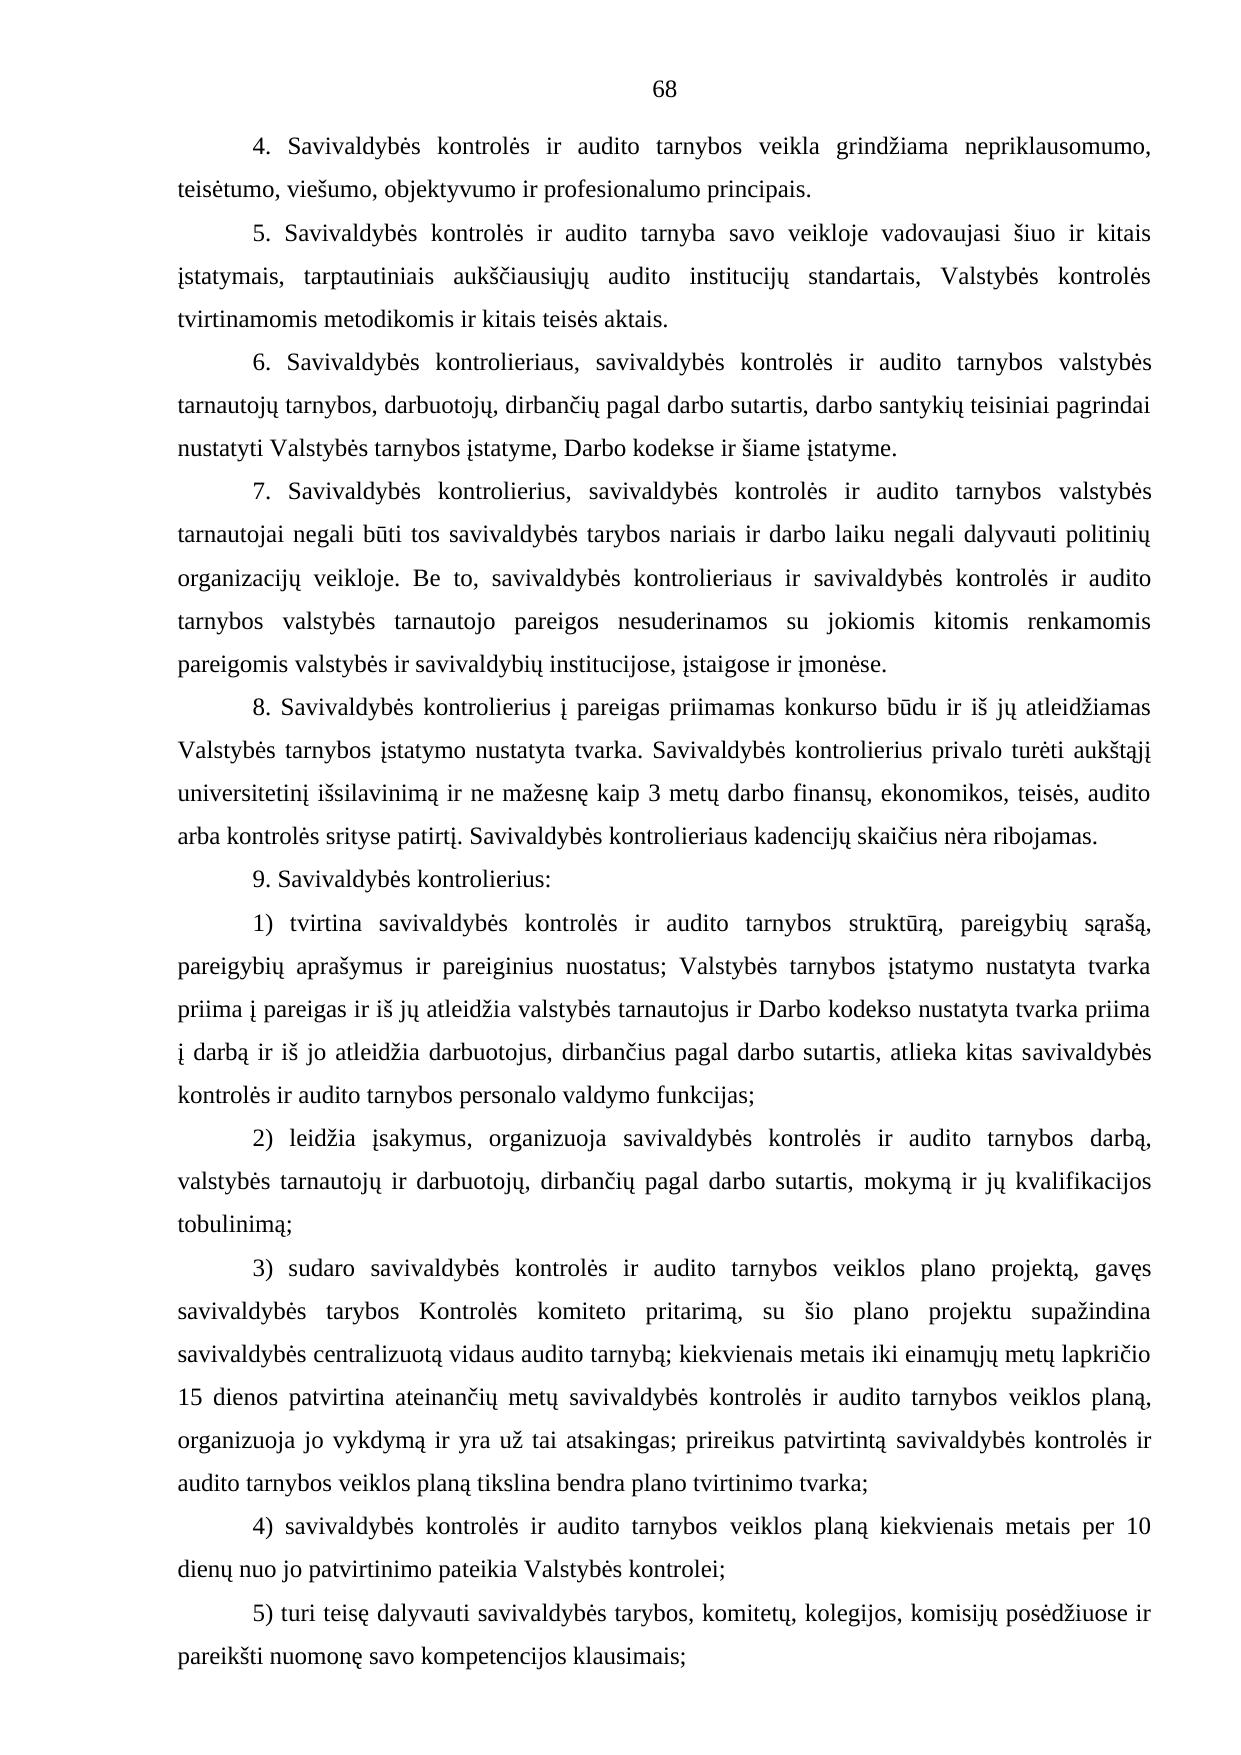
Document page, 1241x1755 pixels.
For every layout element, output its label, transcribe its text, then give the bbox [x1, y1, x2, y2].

text 5) turi teisę dalyvauti savivaldybės tarybos, komitetų, kolegijos, komisijų posėdžiuose ir pareikšti nuomonę savo kompetencijos klausimais; [177, 1598, 1152, 1669]
text 9. Savivaldybės kontrolierius: [177, 864, 1152, 893]
text 4. Savivaldybės kontrolės ir audito tarnybos veikla grindžiama nepriklausomumo, teisėtumo, viešumo, objektyvumo ir profesionalumo principais. [177, 131, 1152, 203]
text 6. Savivaldybės kontrolieriaus, savivaldybės kontrolės ir audito tarnybos valstybės tarnautojų tarnybos, darbuotojų, dirbančių pagal darbo sutartis, darbo santykių teisiniai pagrindai nustatyti Valstybės tarnybos įstatyme, Darbo kodekse ir šiame įstatyme. [177, 347, 1152, 462]
text 5. Savivaldybės kontrolės ir audito tarnyba savo veikloje vadovaujasi šiuo ir kitais įstatymais, tarptautiniais aukščiausiųjų audito institucijų standartais, Valstybės kontrolės tvirtinamomis metodikomis ir kitais teisės aktais. [177, 218, 1152, 333]
text 4) savivaldybės kontrolės ir audito tarnybos veiklos planą kiekvienais metais per 10 dienų nuo jo patvirtinimo pateikia Valstybės kontrolei; [177, 1511, 1152, 1583]
text 1) tvirtina savivaldybės kontrolės ir audito tarnybos struktūrą, pareigybių sąrašą, pareigybių aprašymus ir pareiginius nuostatus; Valstybės tarnybos įstatymo nustatyta tvarka priima į pareigas ir iš jų atleidžia valstybės tarnautojus ir Darbo kodekso nustatyta tvarka priima į darbą ir iš jo atleidžia darbuotojus, dirbančius pagal darbo sutartis, atlieka kitas savivaldybės kontrolės ir audito tarnybos personalo valdymo funkcijas; [177, 908, 1152, 1109]
text 3) sudaro savivaldybės kontrolės ir audito tarnybos veiklos plano projektą, gavęs savivaldybės tarybos Kontrolės komiteto pritarimą, su šio plano projektu supažindina savivaldybės centralizuotą vidaus audito tarnybą; kiekvienais metais iki einamųjų metų lapkričio 15 dienos patvirtina ateinančių metų savivaldybės kontrolės ir audito tarnybos veiklos planą, organizuoja jo vykdymą ir yra už tai atsakingas; prireikus patvirtintą savivaldybės kontrolės ir audito tarnybos veiklos planą tikslina bendra plano tvirtinimo tvarka; [177, 1253, 1152, 1497]
text 7. Savivaldybės kontrolierius, savivaldybės kontrolės ir audito tarnybos valstybės tarnautojai negali būti tos savivaldybės tarybos nariais ir darbo laiku negali dalyvauti politinių organizacijų veikloje. Be to, savivaldybės kontrolieriaus ir savivaldybės kontrolės ir audito tarnybos valstybės tarnautojo pareigos nesuderinamos su jokiomis kitomis renkamomis pareigomis valstybės ir savivaldybių institucijose, įstaigose ir įmonėse. [177, 476, 1152, 678]
text 2) leidžia įsakymus, organizuoja savivaldybės kontrolės ir audito tarnybos darbą, valstybės tarnautojų ir darbuotojų, dirbančių pagal darbo sutartis, mokymą ir jų kvalifikacijos tobulinimą; [177, 1123, 1152, 1238]
text 8. Savivaldybės kontrolierius į pareigas priimamas konkurso būdu ir iš jų atleidžiamas Valstybės tarnybos įstatymo nustatyta tvarka. Savivaldybės kontrolierius privalo turėti aukštąjį universitetinį išsilavinimą ir ne mažesnę kaip 3 metų darbo finansų, ekonomikos, teisės, audito arba kontrolės srityse patirtį. Savivaldybės kontrolieriaus kadencijų skaičius nėra ribojamas. [177, 692, 1152, 850]
